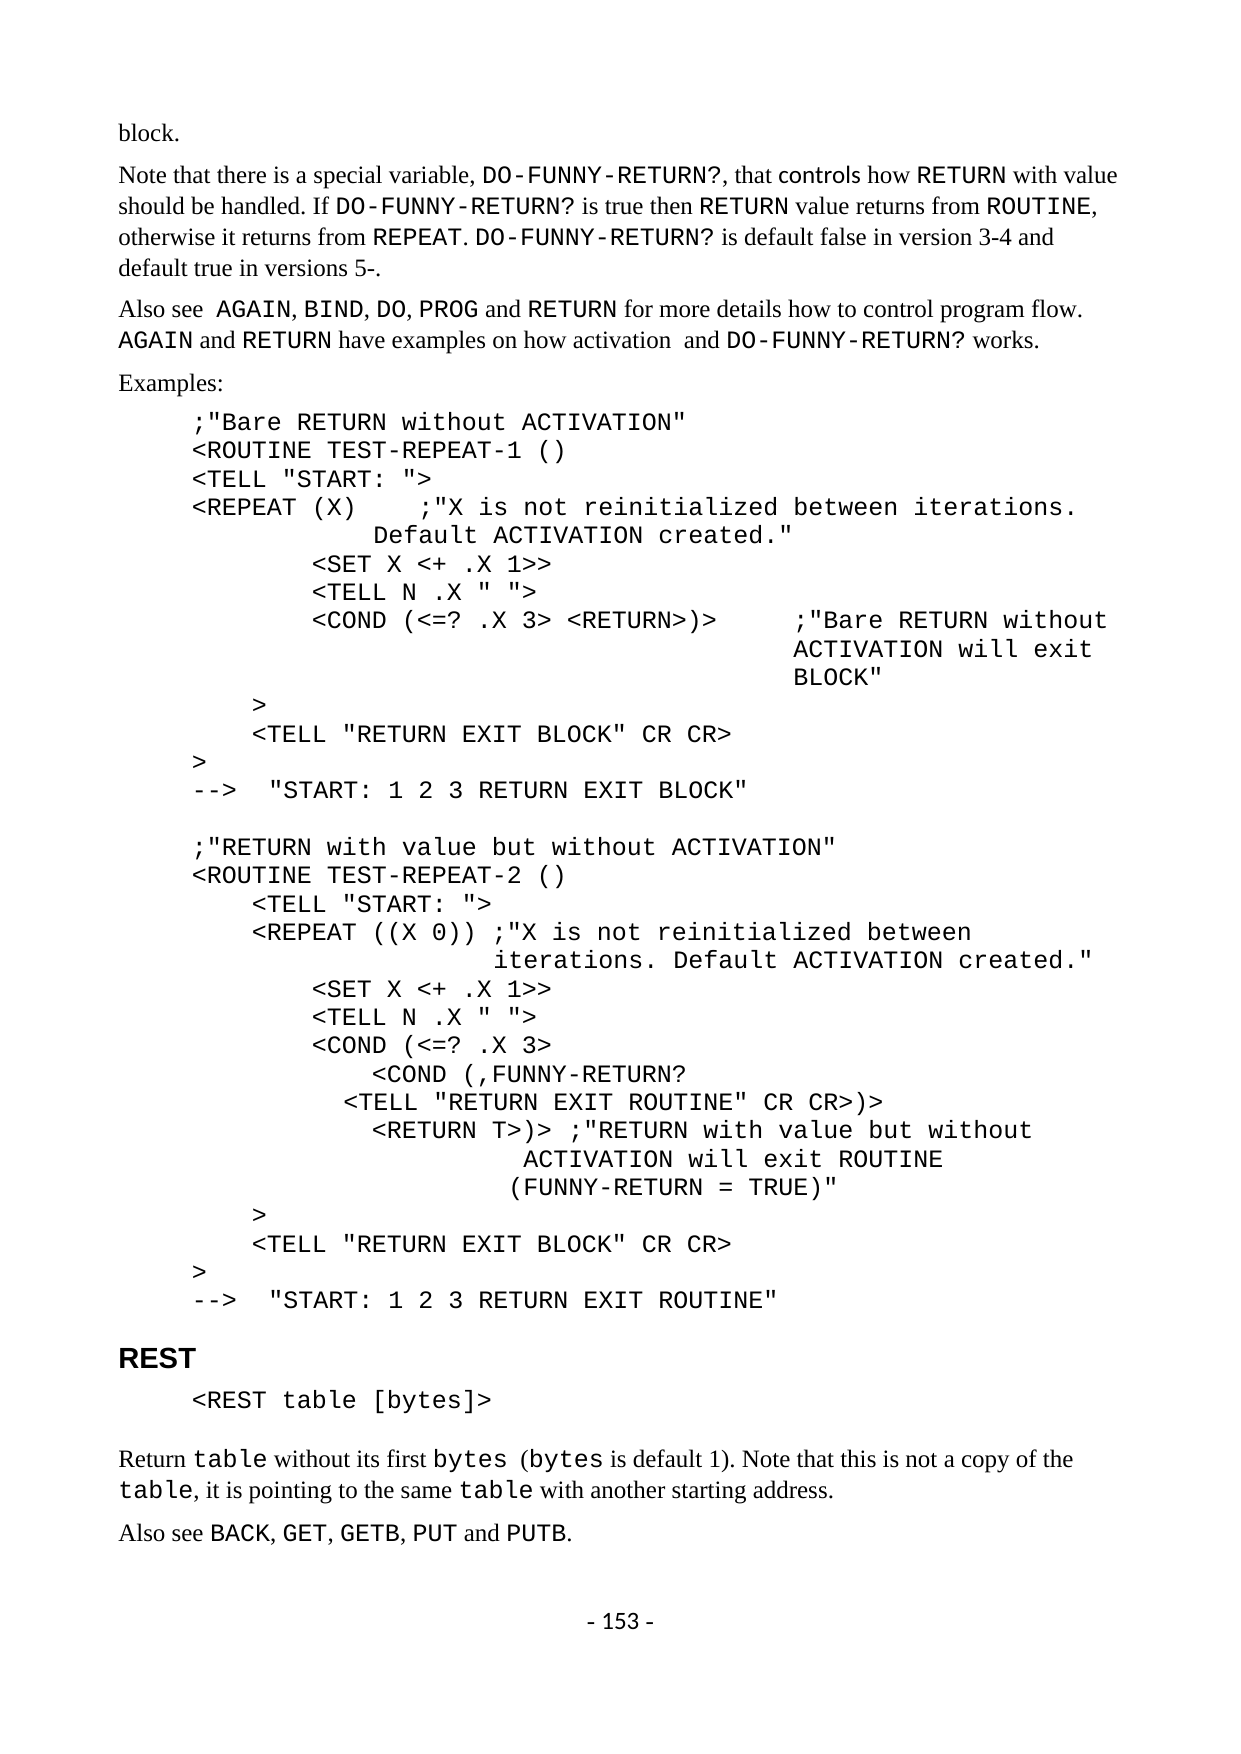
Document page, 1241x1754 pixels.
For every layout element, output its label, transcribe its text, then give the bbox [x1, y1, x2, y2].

text ;"Bare RETURN without ACTIVATION" <ROUTINE TEST-REPEAT-1 () <TELL "START: "> <REPEAT (X) ;"X is not reinitialized between iterations. Default ACTIVATION created." <SET X <+ .X 1>> <TELL N .X " "> <COND (<=? .X 3> <RETURN>)> ;"Bare RETURN without ACTIVATION will exit BLOCK" > <TELL "RETURN EXIT BLOCK" CR CR> > --> "START: 1 2 3 RETURN EXIT BLOCK" ;"RETURN with value but without ACTIVATION" <ROUTINE TEST-REPEAT-2 () <TELL "START: "> <REPEAT ((X 0)) ;"X is not reinitialized between iterations. Default ACTIVATION created." <SET X <+ .X 1>> <TELL N .X " "> <COND (<=? .X 3> <COND (,FUNNY-RETURN? <TELL "RETURN EXIT ROUTINE" CR CR>)> <RETURN T>)> ;"RETURN with value but without ACTIVATION will exit ROUTINE (FUNNY-RETURN = TRUE)" > <TELL "RETURN EXIT BLOCK" CR CR> > --> "START: 1 2 3 RETURN EXIT ROUTINE" [192, 409, 1122, 1316]
text Note that there is a special variable, DO-FUNNY-RETURN?, that controls how RETURN with value should be handled. If DO-FUNNY-RETURN? is true then RETURN value returns from ROUTINE, otherwise it returns from REPEAT. DO-FUNNY-RETURN? is default false in version 3-4 and default true in versions 5-. [118, 159, 1122, 282]
text <REST table [bytes]> [192, 1387, 1122, 1416]
text Return table without its first bytes (bytes is default 1). Note that this is not a copy of the table, it is pointing to the same table with another starting address. [118, 1444, 1122, 1506]
text block. [118, 118, 1122, 147]
subtitle REST [43, 1341, 1122, 1375]
text Also see BACK, GET, GETB, PUT and PUTB. [118, 1518, 1122, 1549]
text Also see AGAIN, BIND, DO, PROG and RETURN for more details how to control program flow. AGAIN and RETURN have examples on how activation and DO-FUNNY-RETURN? works. [118, 294, 1122, 356]
text Examples: [118, 368, 1122, 397]
